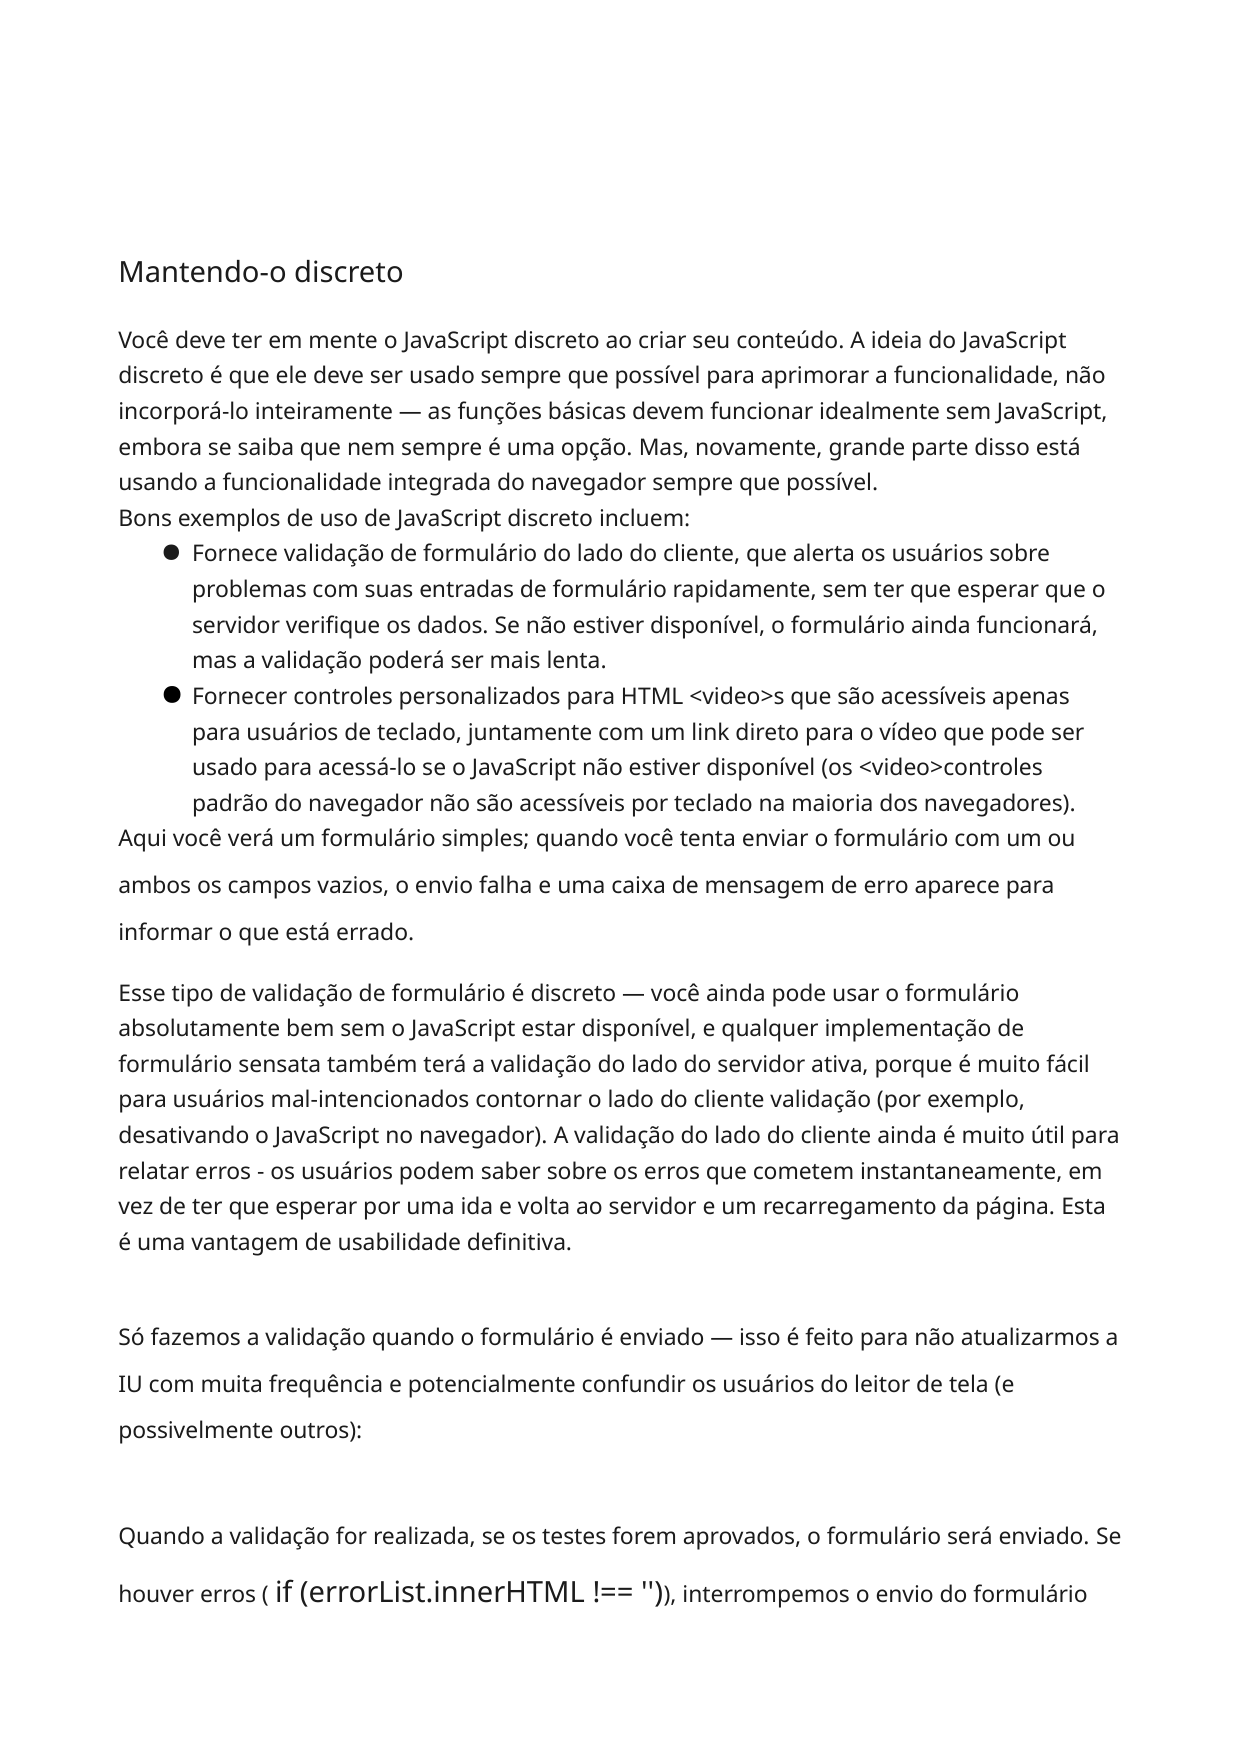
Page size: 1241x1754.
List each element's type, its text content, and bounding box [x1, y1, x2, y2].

text Bons exemplos de uso de JavaScript discreto incluem: [118, 502, 1122, 533]
list Fornece validação de formulário do lado do cliente, que alerta os usuários sobre problemas com suas entradas de formulário rapidamente, sem ter que esperar que o servidor verifique os dados. Se não estiver disponível, o formulário ainda funcionará, mas a validação poderá ser mais lenta. [162, 537, 1122, 675]
subtitle Mantendo-o discreto [118, 252, 1122, 291]
text Quando a validação for realizada, se os testes forem aprovados, o formulário será enviado. Se houver erros ( if (errorList.innerHTML !== '')), interrompemos o envio do formulário [118, 1520, 1122, 1611]
text Você deve ter em mente o JavaScript discreto ao criar seu conteúdo. A ideia do JavaScript discreto é que ele deve ser usado sempre que possível para aprimorar a funcionalidade, não incorporá-lo inteiramente — as funções básicas devem funcionar idealmente sem JavaScript, embora se saiba que nem sempre é uma opção. Mas, novamente, grande parte disso está usando a funcionalidade integrada do navegador sempre que possível. [118, 324, 1122, 497]
text Só fazemos a validação quando o formulário é enviado — isso é feito para não atualizarmos a IU com muita frequência e potencialmente confundir os usuários do leitor de tela (e possivelmente outros): [118, 1321, 1122, 1445]
text Aqui você verá um formulário simples; quando você tenta enviar o formulário com um ou ambos os campos vazios, o envio falha e uma caixa de mensagem de erro aparece para informar o que está errado. [118, 822, 1122, 947]
list Fornecer controles personalizados para HTML <video>s que são acessíveis apenas para usuários de teclado, juntamente com um link direto para o vídeo que pode ser usado para acessá-lo se o JavaScript não estiver disponível (os <video>controles padrão do navegador não são acessíveis por teclado na maioria dos navegadores). [162, 680, 1122, 818]
text Esse tipo de validação de formulário é discreto — você ainda pode usar o formulário absolutamente bem sem o JavaScript estar disponível, e qualquer implementação de formulário sensata também terá a validação do lado do servidor ativa, porque é muito fácil para usuários mal-intencionados contornar o lado do cliente validação (por exemplo, desativando o JavaScript no navegador). A validação do lado do cliente ainda é muito útil para relatar erros - os usuários podem saber sobre os erros que cometem instantaneamente, em vez de ter que esperar por uma ida e volta ao servidor e um recarregamento da página. Esta é uma vantagem de usabilidade definitiva. [118, 977, 1122, 1257]
